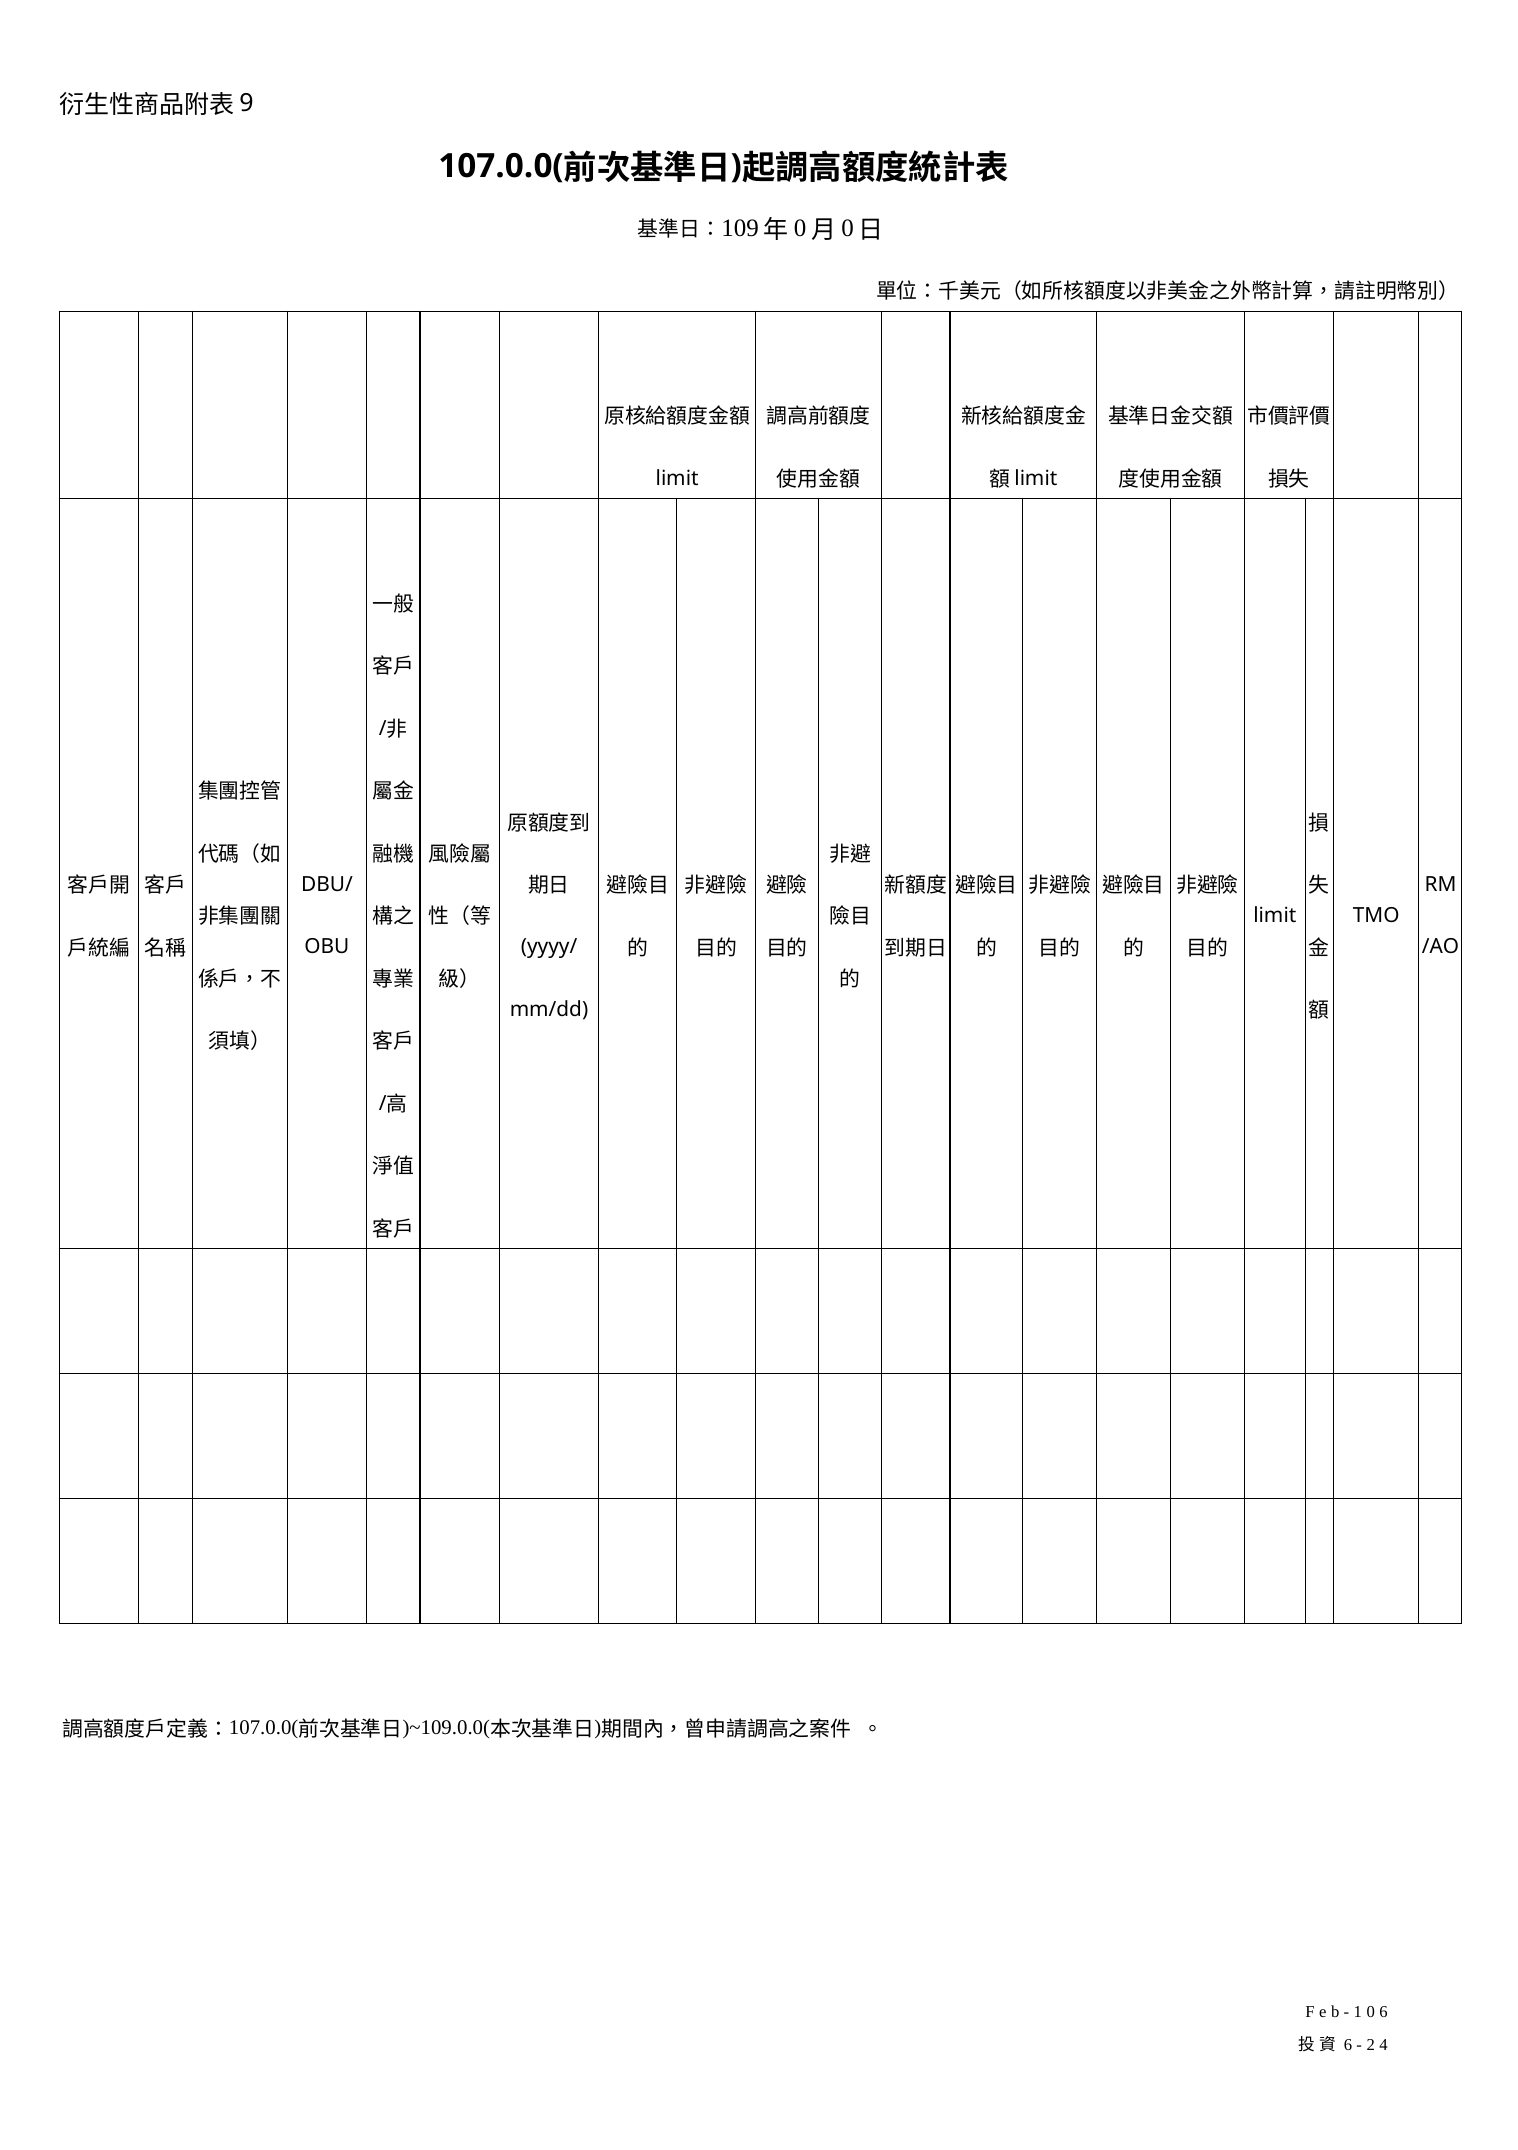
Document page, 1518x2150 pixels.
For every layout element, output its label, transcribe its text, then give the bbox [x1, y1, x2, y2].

table_cell 調高額度戶定義：107.0.0(前次基準日)~109.0.0(本次基準日)期間內，曾申請調高之案件 。 [59, 1624, 1462, 1982]
table_cell [1245, 1249, 1305, 1373]
table_cell 避險目的 [756, 499, 818, 1248]
table_cell [139, 1249, 192, 1373]
table_cell [1419, 312, 1461, 498]
table_cell [756, 1374, 818, 1498]
table_cell 非避險目的 [1171, 499, 1244, 1248]
table_cell [500, 1374, 598, 1498]
table_cell [367, 312, 419, 498]
table_cell [288, 312, 366, 498]
table_cell TMO [1334, 499, 1418, 1248]
table_cell [1097, 1499, 1170, 1623]
table_cell 避險目的 [1097, 499, 1170, 1248]
table_cell [421, 1499, 499, 1623]
table_cell 基準日金交額度使用金額 [1097, 312, 1244, 498]
table_cell 新額度到期日 [882, 499, 949, 1248]
table_cell [882, 312, 949, 498]
table_cell 原核給額度金額limit [599, 312, 755, 498]
table_cell [193, 1374, 287, 1498]
table_cell 風險屬性（等級） [421, 499, 499, 1248]
table_cell [819, 1249, 881, 1373]
table_cell [1023, 1374, 1096, 1498]
table_cell [1023, 1249, 1096, 1373]
table_cell 非避險目的 [1023, 499, 1096, 1248]
table_cell [677, 1249, 755, 1373]
table_cell [1419, 1249, 1461, 1373]
table_cell [60, 1499, 138, 1623]
table_cell [1171, 1499, 1244, 1623]
table_cell 損失金額 [1306, 499, 1333, 1248]
table_cell 調高前額度使用金額 [756, 312, 881, 498]
table_cell 一般客戶/非屬金融機構之專業客戶/高淨值客戶 [367, 499, 419, 1248]
table_cell [1171, 1374, 1244, 1498]
table_cell [367, 1499, 419, 1623]
table_cell 避險目的 [951, 499, 1022, 1248]
table_cell [1419, 1374, 1461, 1498]
table_cell [60, 1249, 138, 1373]
table_cell [1419, 1499, 1461, 1623]
table_cell [882, 1499, 949, 1623]
table_cell [60, 1374, 138, 1498]
table_cell 客戶開戶統編 [60, 499, 138, 1248]
table_cell [1306, 1374, 1333, 1498]
table_cell [1334, 1499, 1418, 1623]
table_cell [139, 1374, 192, 1498]
table_cell [882, 1249, 949, 1373]
table_cell [1023, 1499, 1096, 1623]
table_cell [139, 1499, 192, 1623]
table_cell 新核給額度金額limit [951, 312, 1096, 498]
table_cell [1334, 312, 1418, 498]
table_cell [1245, 1499, 1305, 1623]
table_cell [1306, 1499, 1333, 1623]
text 107.0.0(前次基準日)起調高額度統計表 [59, 123, 1387, 186]
table_cell [677, 1499, 755, 1623]
table_cell [288, 1374, 366, 1498]
table_cell [500, 1249, 598, 1373]
table_cell [951, 1374, 1022, 1498]
table_cell [677, 1374, 755, 1498]
table_cell [1171, 1249, 1244, 1373]
table_cell [951, 1499, 1022, 1623]
table_cell [60, 312, 138, 498]
table_cell [1334, 1249, 1418, 1373]
table_cell 集團控管代碼（如非集團關係戶，不須填） [193, 499, 287, 1248]
table_cell [819, 1499, 881, 1623]
table_cell [421, 1374, 499, 1498]
table_cell [367, 1374, 419, 1498]
table_cell 市價評價損失 [1245, 312, 1333, 498]
table_cell [599, 1499, 676, 1623]
table_cell limit [1245, 499, 1305, 1248]
table_cell [367, 1249, 419, 1373]
table_cell [500, 1499, 598, 1623]
text 衍生性商品附表9 [59, 61, 1387, 123]
table_cell DBU/OBU [288, 499, 366, 1248]
table_cell [193, 312, 287, 498]
table_cell RM/AO [1419, 499, 1461, 1248]
table_cell [421, 1249, 499, 1373]
table_cell [951, 1249, 1022, 1373]
table_cell 非避險目的 [819, 499, 881, 1248]
table_cell [1245, 1374, 1305, 1498]
table_cell [599, 1374, 676, 1498]
table_cell [288, 1499, 366, 1623]
table_cell [193, 1499, 287, 1623]
table_cell 原額度到期日(yyyy/mm/dd) [500, 499, 598, 1248]
table_cell [139, 312, 192, 498]
table_cell [1097, 1249, 1170, 1373]
table_cell [500, 312, 598, 498]
table_cell 非避險目的 [677, 499, 755, 1248]
table_cell [756, 1499, 818, 1623]
table_cell [193, 1249, 287, 1373]
table_cell [882, 1374, 949, 1498]
table_cell [1097, 1374, 1170, 1498]
table_cell 避險目的 [599, 499, 676, 1248]
table_cell [1306, 1249, 1333, 1373]
table_header 基準日：109年0月0日 [59, 186, 1462, 248]
table_cell [756, 1249, 818, 1373]
table_cell 單位：千美元（如所核額度以非美金之外幣計算，請註明幣別） [59, 248, 1462, 311]
table_cell [421, 312, 499, 498]
table_cell [1334, 1374, 1418, 1498]
table_cell 客戶名稱 [139, 499, 192, 1248]
table_cell [288, 1249, 366, 1373]
table_cell [819, 1374, 881, 1498]
table_cell [599, 1249, 676, 1373]
